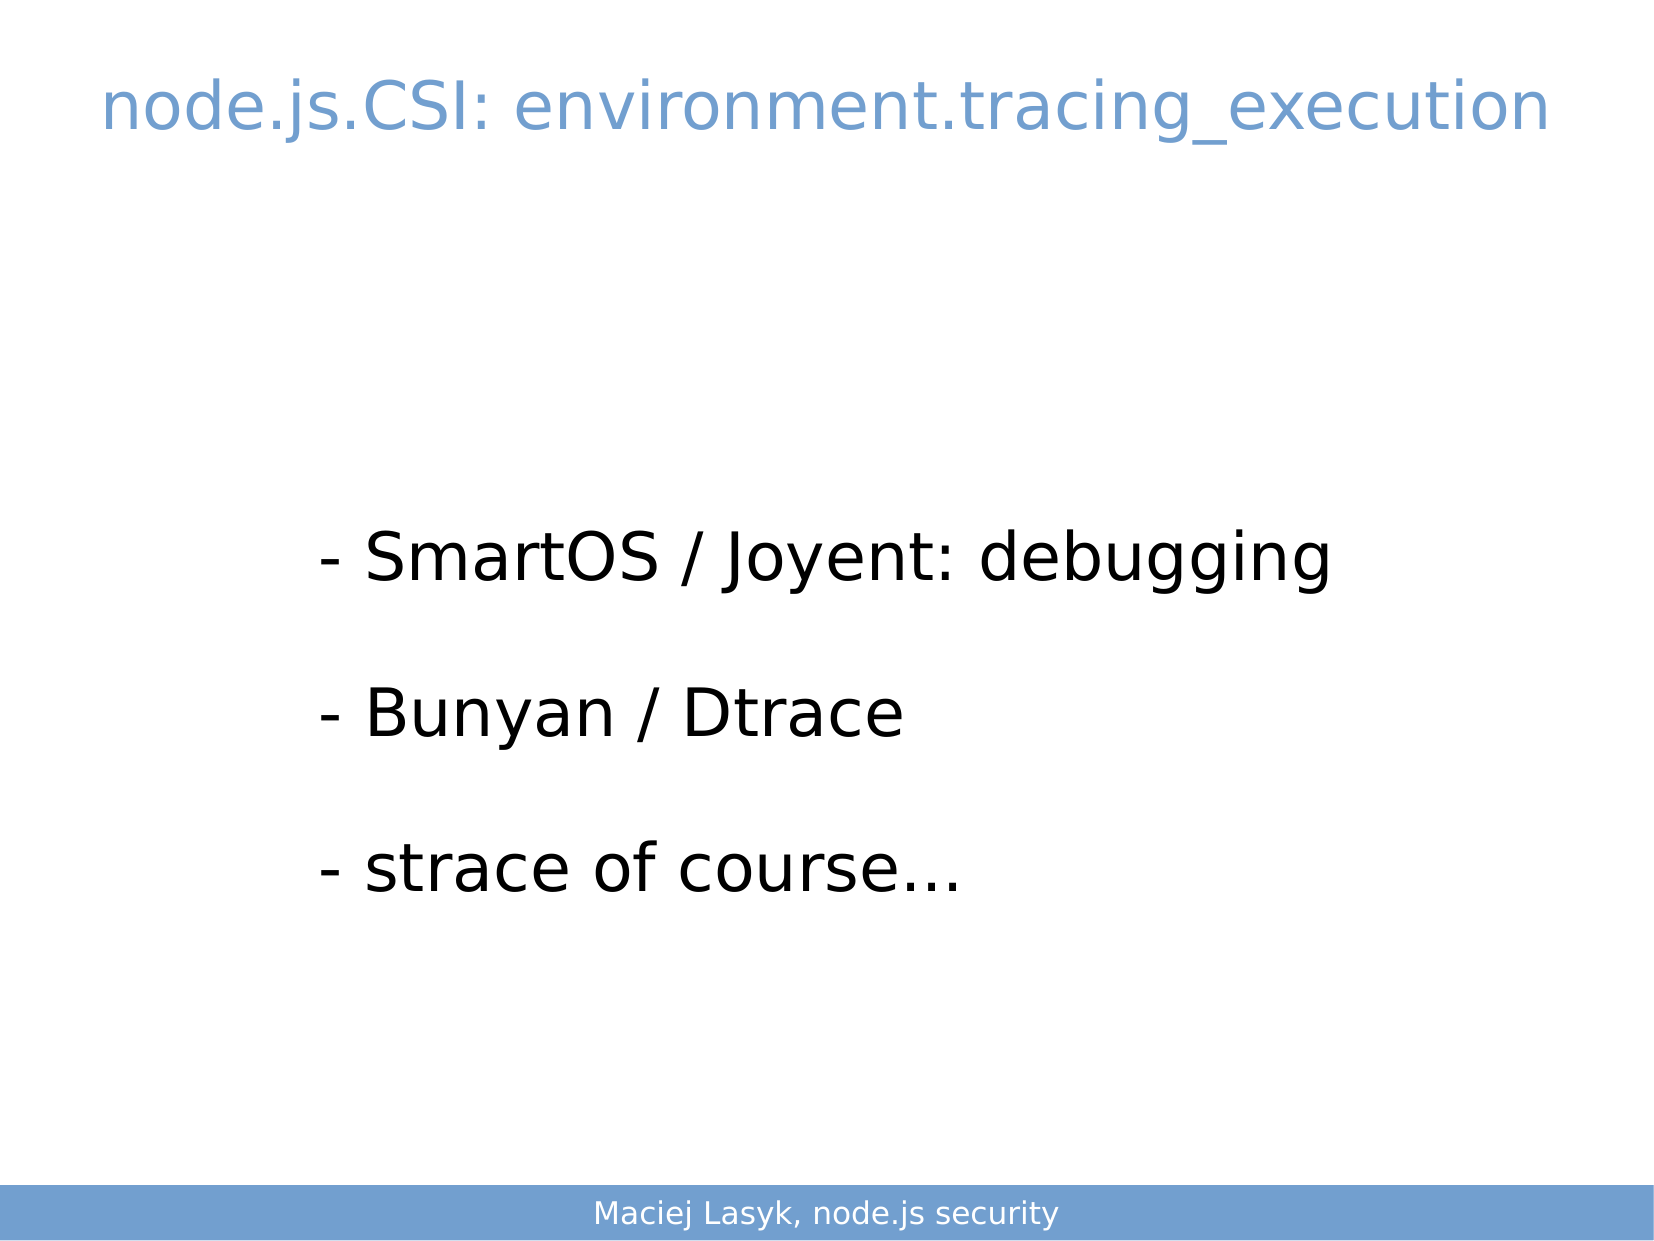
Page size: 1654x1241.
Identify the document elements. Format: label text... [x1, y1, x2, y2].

text_box - SmartOS / Joyent: debugging - Bunyan / Dtrace - strace of course... [304, 433, 1350, 837]
text_box [0, 1185, 1654, 1241]
text_box Maciej Lasyk, node.js security [578, 1188, 1076, 1240]
text_box node.js.CSI: environment.tracing_execution [85, 60, 1569, 153]
